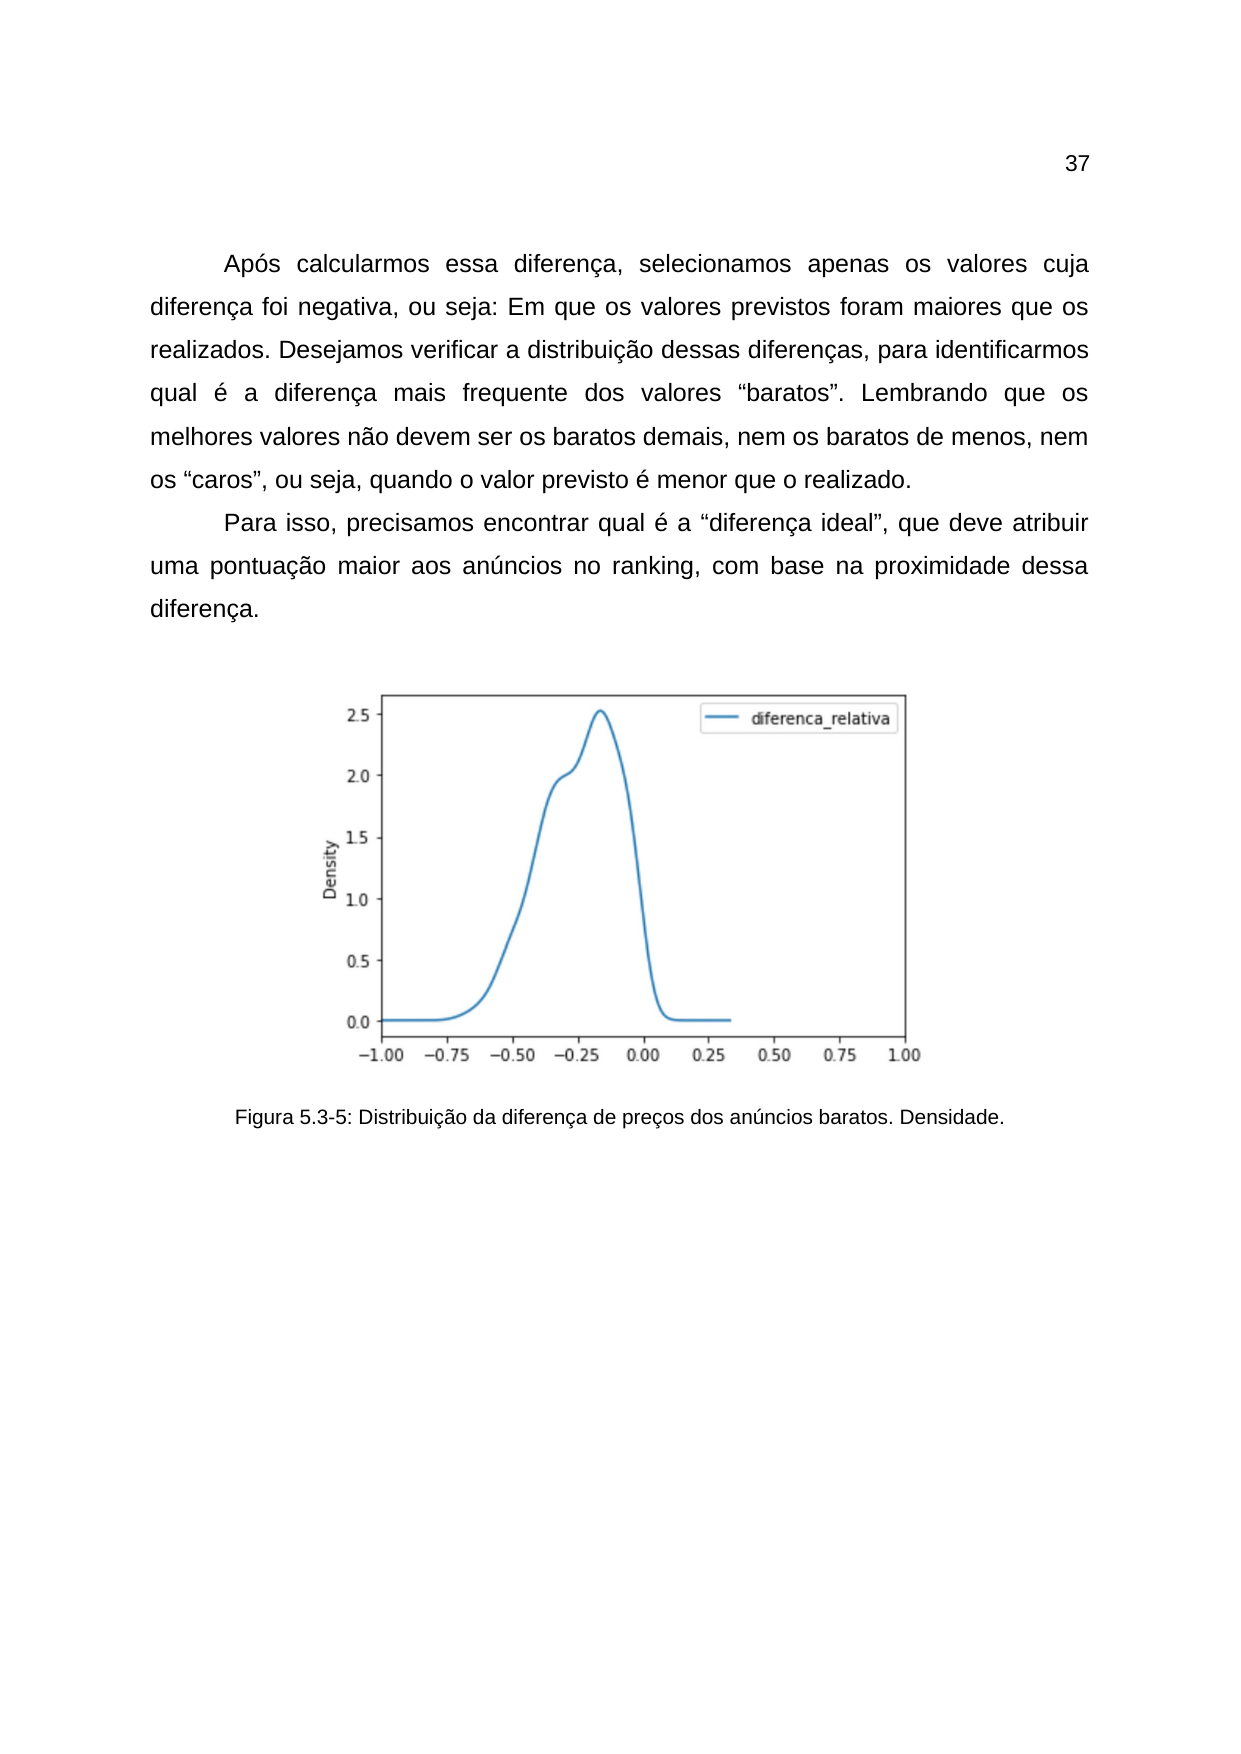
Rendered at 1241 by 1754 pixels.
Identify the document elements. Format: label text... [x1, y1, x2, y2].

picture [310, 680, 930, 1079]
text Para isso, precisamos encontrar qual é a “diferença ideal”, que deve atribuir uma pontuação maior aos anúncios no ranking, com base na proximidade dessa diferença. [150, 508, 1090, 623]
text Após calcularmos essa diferença, selecionamos apenas os valores cuja diferença foi negativa, ou seja: Em que os valores previstos foram maiores que os realizados. Desejamos verificar a distribuição dessas diferenças, para identificarmos qual é a diferença mais frequente dos valores “baratos”. Lembrando que os melhores valores não devem ser os baratos demais, nem os baratos de menos, nem os “caros”, ou seja, quando o valor previsto é menor que o realizado. [150, 249, 1090, 493]
text Figura 5.3-5: Distribuição da diferença de preços dos anúncios baratos. Densidade. [150, 1079, 1090, 1128]
